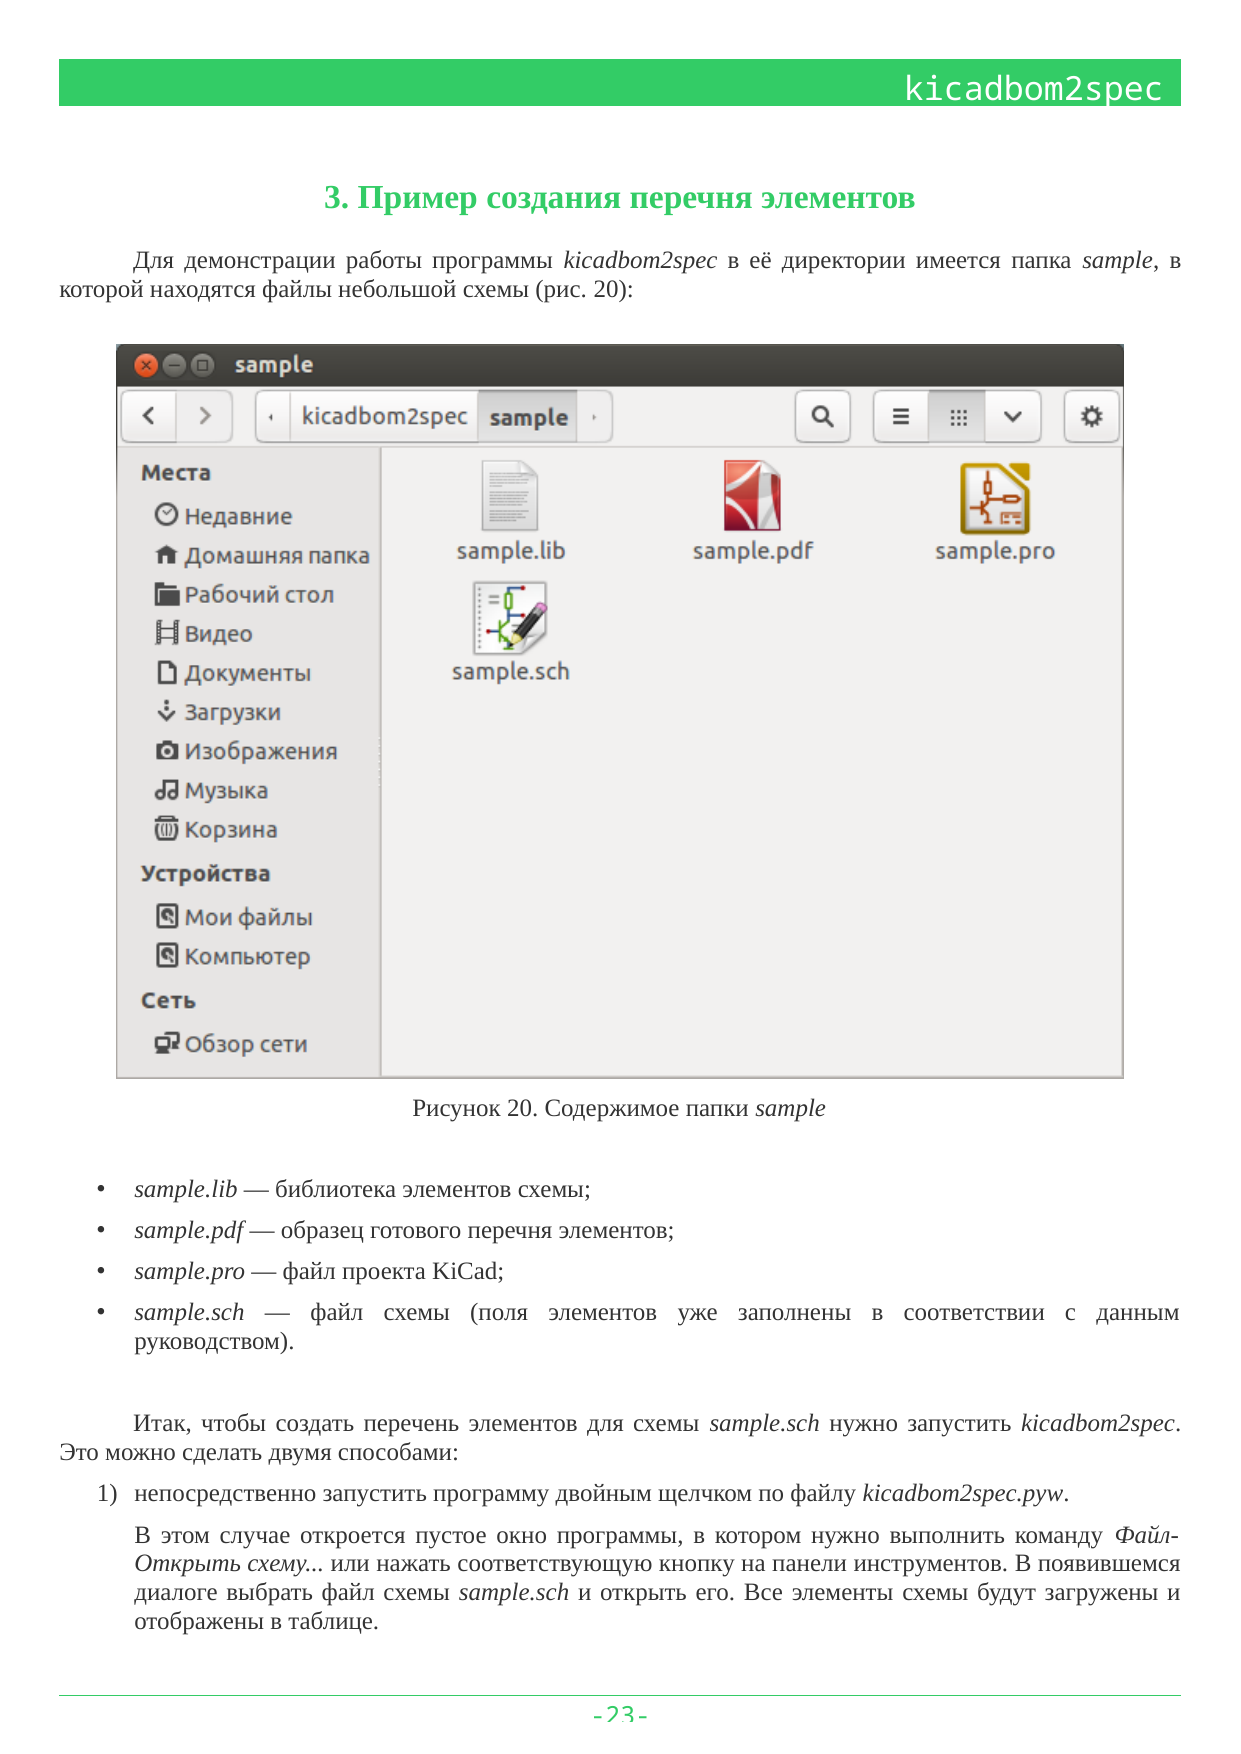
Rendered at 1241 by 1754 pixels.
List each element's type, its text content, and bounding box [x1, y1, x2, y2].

text Для демонстрации работы программы kicadbom2spec в её директории имеется папка sample, в которой находятся файлы небольшой схемы (рис. 20): [59, 245, 1181, 303]
text Итак, чтобы создать перечень элементов для схемы sample.sch нужно запустить kicadbom2spec. Это можно сделать двумя способами: [59, 1408, 1181, 1466]
subtitle 3. Пример создания перечня элементов [59, 177, 1181, 216]
list В этом случае откроется пустое окно программы, в котором нужно выполнить команду Файл-Открыть схему... или нажать соответствующую кнопку на панели инструментов. В появившемся диалоге выбрать файл схемы sample.sch и открыть его. Все элементы схемы будут загружены и отображены в таблице. [97, 1520, 1181, 1635]
list непосредственно запустить программу двойным щелчком по файлу kicadbom2spec.pyw. [97, 1478, 1181, 1507]
list sample.pdf — образец готового перечня элементов; [97, 1215, 1181, 1243]
list sample.lib — библиотека элементов схемы; [97, 1174, 1181, 1203]
text Рисунок 20. Содержимое папки sample [116, 1079, 1124, 1122]
list sample.pro — файл проекта KiCad; [97, 1256, 1181, 1285]
picture [116, 344, 1124, 1079]
list sample.sch — файл схемы (поля элементов уже заполнены в соответствии с данным руководством). [97, 1297, 1181, 1355]
